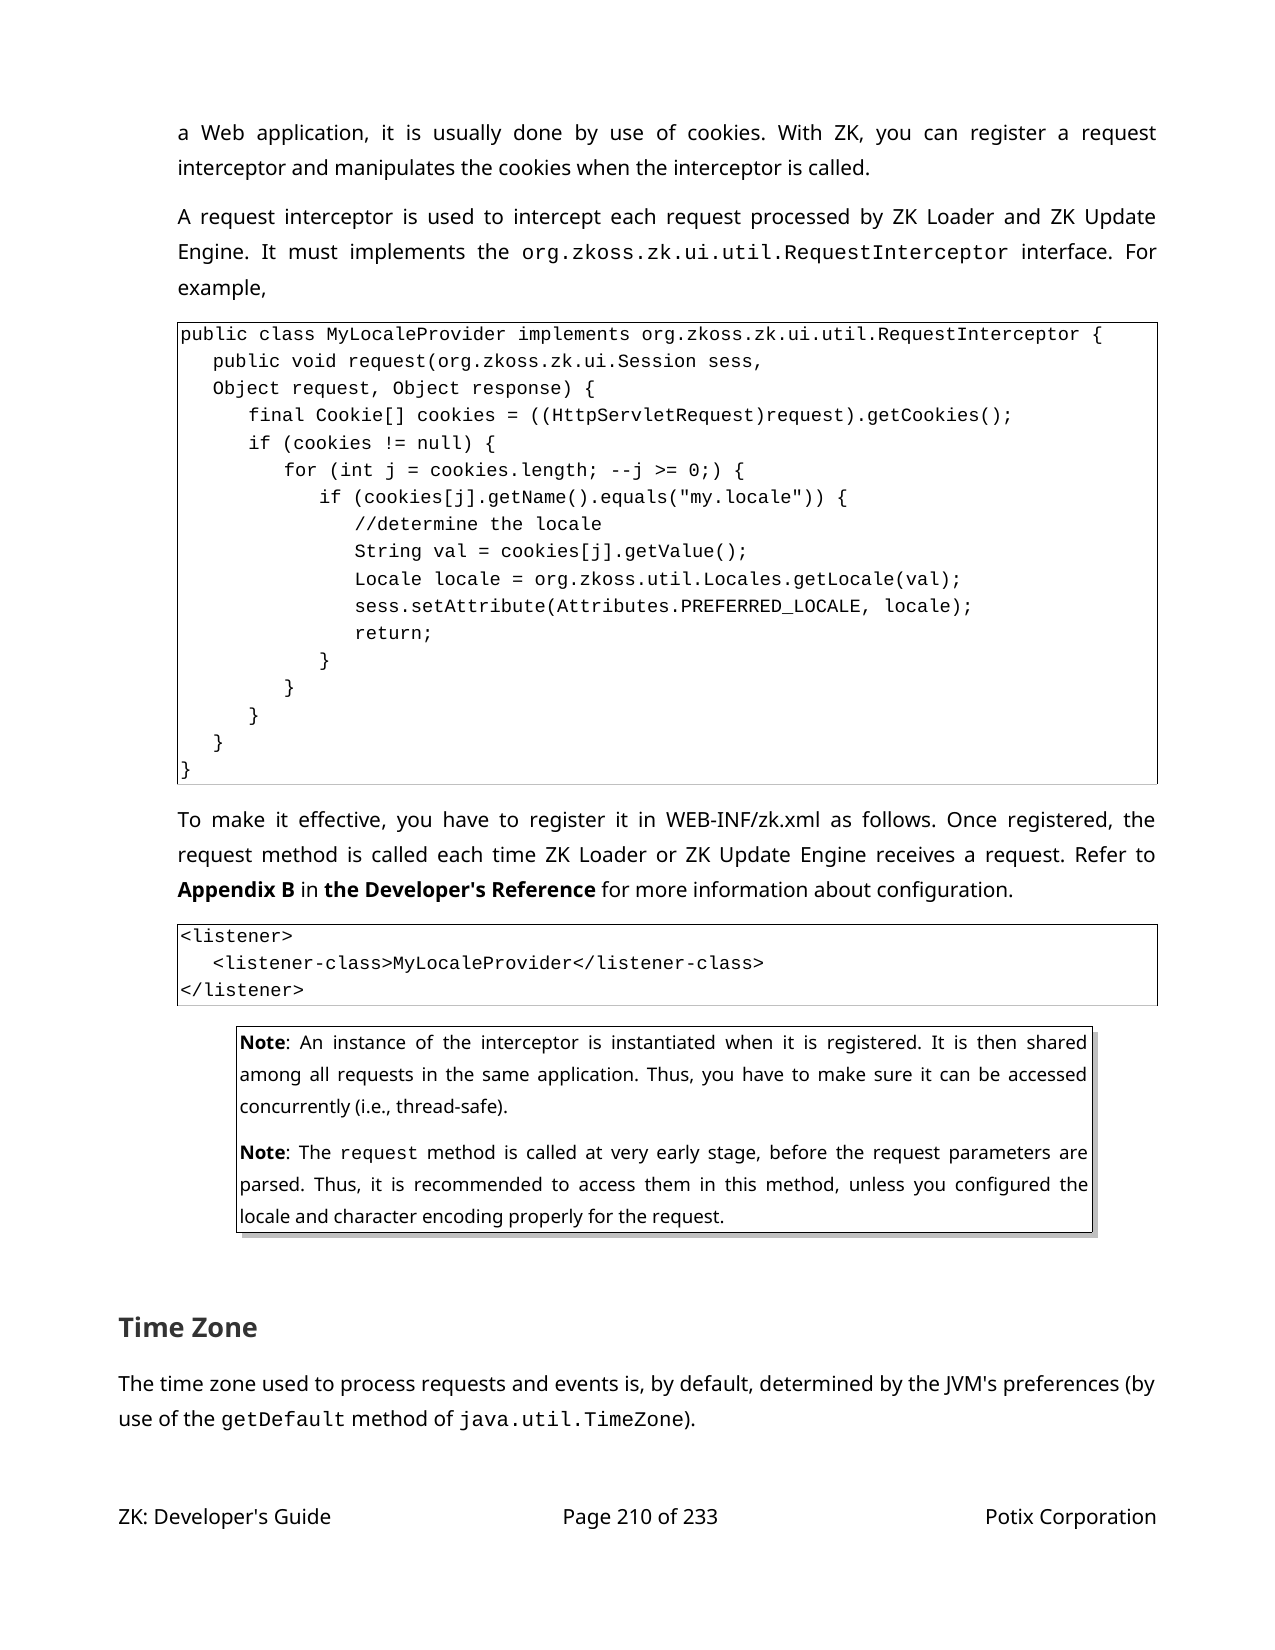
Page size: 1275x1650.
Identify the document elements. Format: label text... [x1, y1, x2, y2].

text if (cookies[j].getName().equals("my.locale")) { [178, 485, 1157, 509]
text } [178, 675, 1157, 699]
text //determine the locale [178, 512, 1157, 536]
text <listener> [178, 925, 1157, 948]
text </listener> [178, 978, 1157, 1005]
subtitle Time Zone [118, 1308, 1157, 1345]
text for (int j = cookies.length; --j >= 0;) { [178, 458, 1157, 482]
text Object request, Object response) { [178, 376, 1157, 400]
text } [178, 702, 1157, 727]
text Note: The request method is called at very early stage, before the request parameters are parsed. Thus, it is recommended to access them in this method, unless you configured the locale and character encoding properly for the request. [237, 1136, 1092, 1232]
text <listener-class>MyLocaleProvider</listener-class> [178, 951, 1157, 975]
text } [178, 729, 1157, 754]
text To make it effective, you have to register it in WEB-INF/zk.xml as follows. Once registered, the request method is called each time ZK Loader or ZK Update Engine receives a request. Refer to Appendix B in the Developer's Reference for more information about configuration. [177, 805, 1157, 903]
text } [178, 648, 1157, 672]
text if (cookies != null) { [178, 431, 1157, 455]
text sess.setAttribute(Attributes.PREFERRED_LOCALE, locale); [178, 594, 1157, 618]
text Note: An instance of the interceptor is instantiated when it is registered. It is then shared among all requests in the same application. Thus, you have to make sure it can be accessed concurrently (i.e., thread-safe). [237, 1027, 1092, 1118]
text final Cookie[] cookies = ((HttpServletRequest)request).getCookies(); [178, 403, 1157, 428]
text public void request(org.zkoss.zk.ui.Session sess, [178, 349, 1157, 373]
text return; [178, 621, 1157, 645]
text a Web application, it is usually done by use of cookies. With ZK, you can register a request interceptor and manipulates the cookies when the interceptor is called. [177, 118, 1157, 182]
text } [178, 757, 1157, 784]
text A request interceptor is used to intercept each request processed by ZK Loader and ZK Update Engine. It must implements the org.zkoss.zk.ui.util.RequestInterceptor interface. For example, [177, 202, 1157, 301]
text Locale locale = org.zkoss.util.Locales.getLocale(val); [178, 566, 1157, 591]
text The time zone used to process requests and events is, by default, determined by the JVM's preferences (by use of the getDefault method of java.util.TimeZone). [118, 1369, 1157, 1433]
text String val = cookies[j].getValue(); [178, 539, 1157, 563]
text public class MyLocaleProvider implements org.zkoss.zk.ui.util.RequestInterceptor { [178, 323, 1157, 346]
